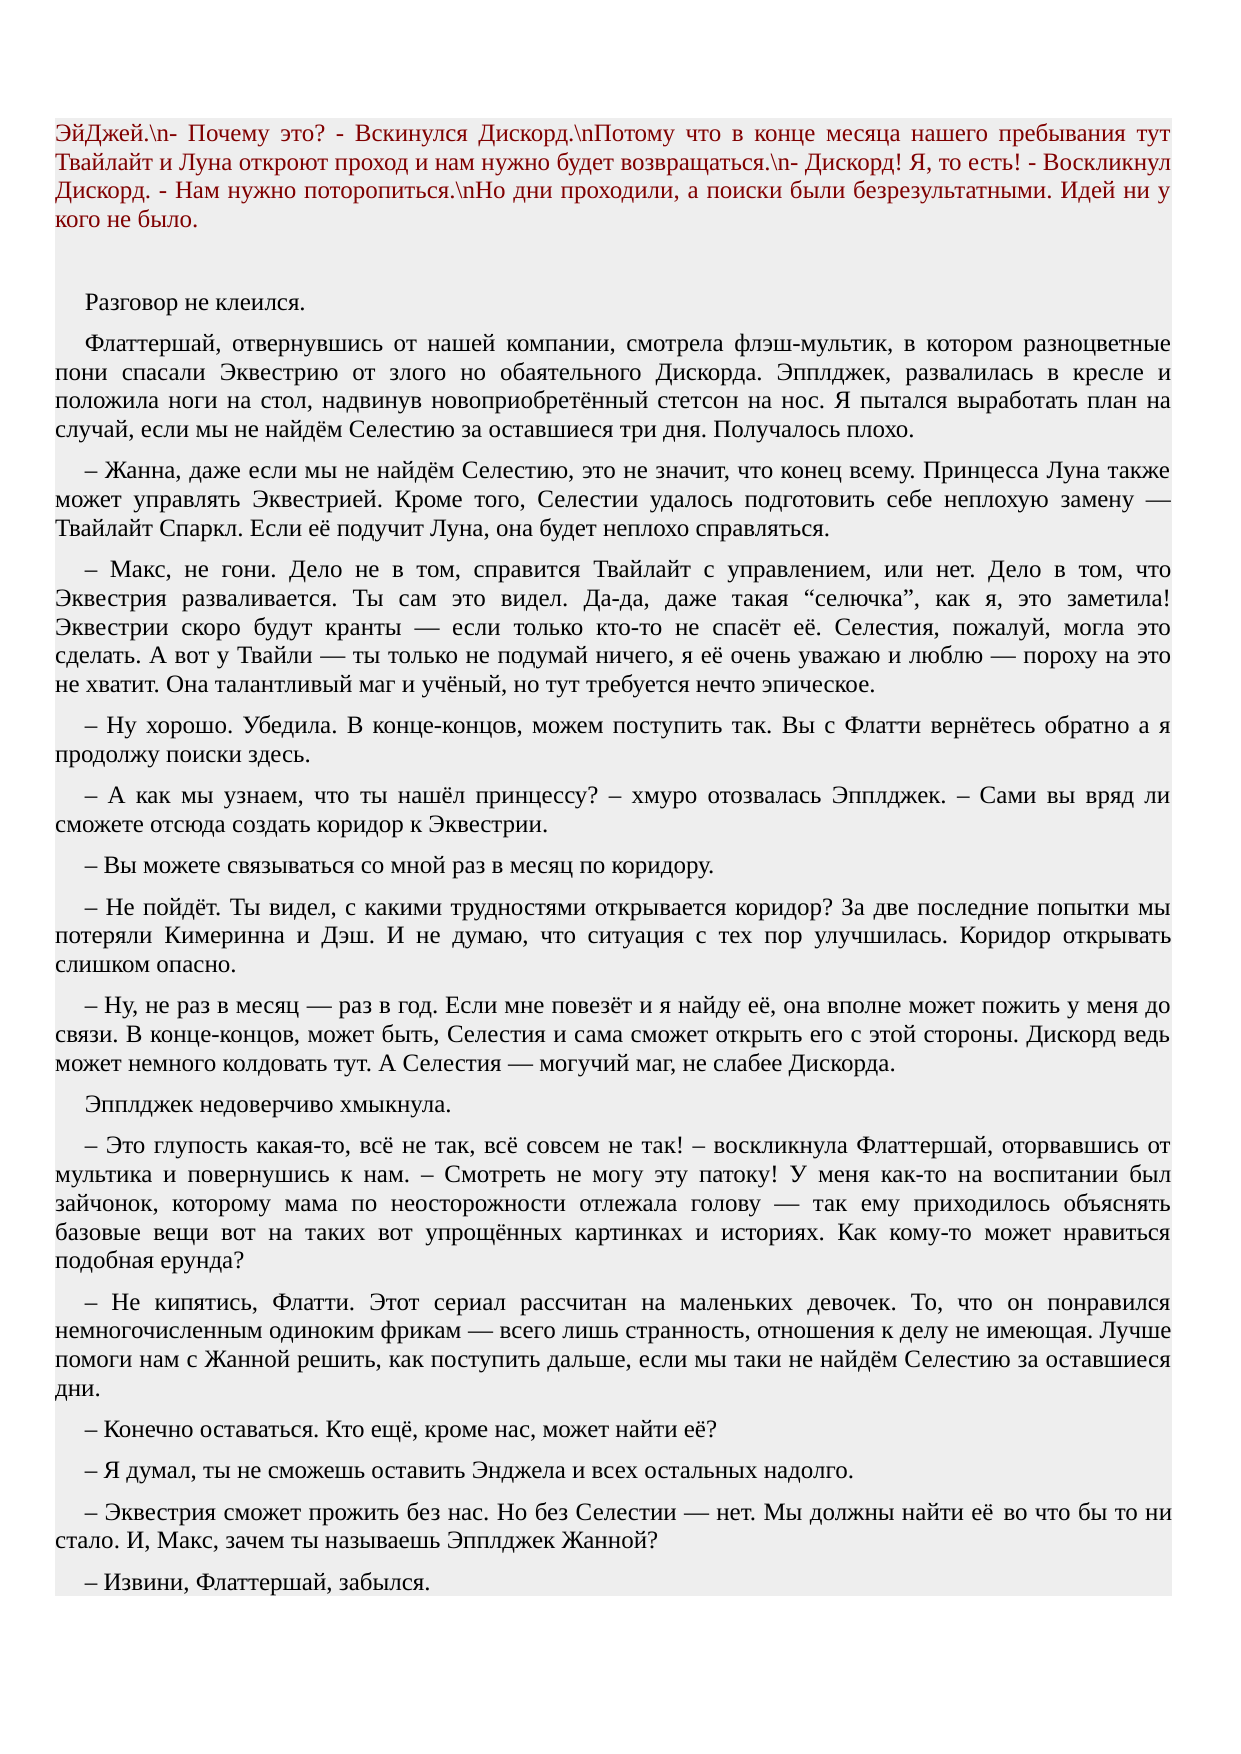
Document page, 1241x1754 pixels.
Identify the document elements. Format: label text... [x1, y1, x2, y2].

text – Конечно оставаться. Кто ещё, кроме нас, может найти её? [55, 1414, 1172, 1443]
text – А как мы узнаем, что ты нашёл принцессу? – хмуро отозвалась Эпплджек. – Сами вы вряд ли сможете отсюда создать коридор к Эквестрии. [55, 781, 1172, 838]
text – Не кипятись, Флатти. Этот сериал рассчитан на маленьких девочек. То, что он понравился немногочисленным одиноким фрикам — всего лишь странность, отношения к делу не имеющая. Лучше помоги нам с Жанной решить, как поступить дальше, если мы таки не найдём Селестию за оставшиеся дни. [55, 1287, 1172, 1402]
text – Это глупость какая-то, всё не так, всё совсем не так! – воскликнула Флаттершай, оторвавшись от мультика и повернушись к нам. – Смотреть не могу эту патоку! У меня как-то на воспитании был зайчонок, которому мама по неосторожности отлежала голову — так ему приходилось объяснять базовые вещи вот на таких вот упрощённых картинках и историях. Как кому-то может нравиться подобная ерунда? [55, 1131, 1172, 1274]
text – Эквестрия сможет прожить без нас. Но без Селестии — нет. Мы должны найти её во что бы то ни стало. И, Макс, зачем ты называешь Эпплджек Жанной? [55, 1497, 1172, 1554]
text – Не пойдёт. Ты видел, с какими трудностями открывается коридор? За две последние попытки мы потеряли Кимеринна и Дэш. И не думаю, что ситуация с тех пор улучшилась. Коридор открывать слишком опасно. [55, 892, 1172, 978]
text – Ну, не раз в месяц — раз в год. Если мне повезёт и я найду её, она вполне может пожить у меня до связи. В конце-концов, может быть, Селестия и сама сможет открыть его с этой стороны. Дискорд ведь может немного колдовать тут. А Селестия — могучий маг, не слабее Дискорда. [55, 991, 1172, 1077]
text Эпплджек недоверчиво хмыкнула. [55, 1089, 1172, 1118]
text Разговор не клеился. [55, 287, 1172, 316]
text – Я думал, ты не сможешь оставить Энджела и всех остальных надолго. [55, 1456, 1172, 1484]
text ЭйДжей.\n- Почему это? - Вскинулся Дискорд.\nПотому что в конце месяца нашего пребывания тут Твайлайт и Луна откроют проход и нам нужно будет возвращаться.\n- Дискорд! Я, то есть! - Воскликнул Дискорд. - Нам нужно поторопиться.\nНо дни проходили, а поиски были безрезультатными. Идей ни у кого не было. [55, 118, 1172, 233]
text – Извини, Флаттершай, забылся. [55, 1567, 1172, 1596]
text Флаттершай, отвернувшись от нашей компании, смотрела флэш-мультик, в котором разноцветные пони спасали Эквестрию от злого но обаятельного Дискорда. Эпплджек, развалилась в кресле и положила ноги на стол, надвинув новоприобретённый стетсон на нос. Я пытался выработать план на случай, если мы не найдём Селестию за оставшиеся три дня. Получалось плохо. [55, 328, 1172, 443]
text – Ну хорошо. Убедила. В конце-концов, можем поступить так. Вы с Флатти вернётесь обратно а я продолжу поиски здесь. [55, 711, 1172, 768]
text – Жанна, даже если мы не найдём Селестию, это не значит, что конец всему. Принцесса Луна также может управлять Эквестрией. Кроме того, Селестии удалось подготовить себе неплохую замену — Твайлайт Спаркл. Если её подучит Луна, она будет неплохо справляться. [55, 456, 1172, 542]
text – Вы можете связываться со мной раз в месяц по коридору. [55, 851, 1172, 879]
text – Макс, не гони. Дело не в том, справится Твайлайт с управлением, или нет. Дело в том, что Эквестрия разваливается. Ты сам это видел. Да-да, даже такая “селючка”, как я, это заметила! Эквестрии скоро будут кранты — если только кто-то не спасёт её. Селестия, пожалуй, могла это сделать. А вот у Твайли — ты только не подумай ничего, я её очень уважаю и люблю — пороху на это не хватит. Она талантливый маг и учёный, но тут требуется нечто эпическое. [55, 554, 1172, 698]
